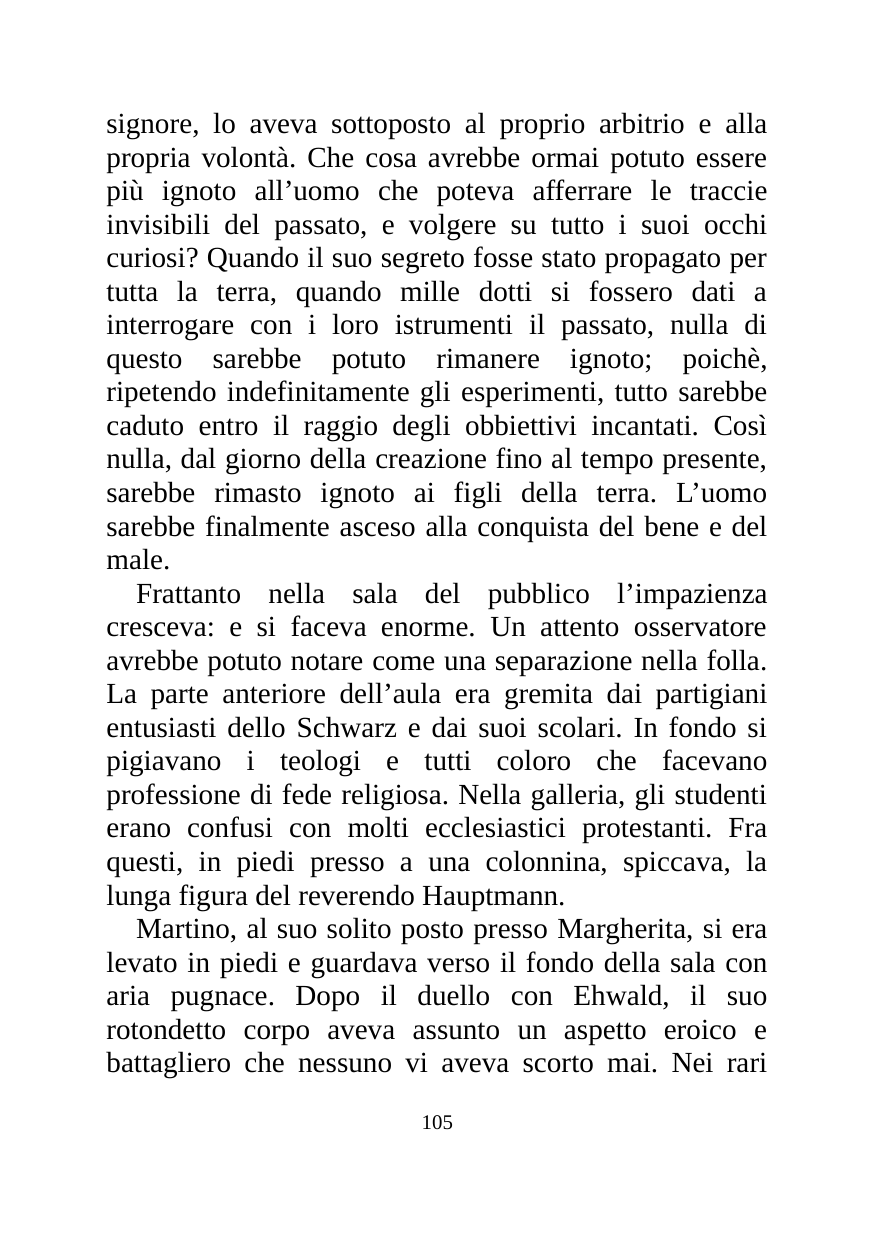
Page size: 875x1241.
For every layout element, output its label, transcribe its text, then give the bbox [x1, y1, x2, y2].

text Martino, al suo solito posto presso Margherita, si era levato in piedi e guardava verso il fondo della sala con aria pugnace. Dopo il duello con Ehwald, il suo rotondetto corpo aveva assunto un aspetto eroico e battagliero che nessuno vi aveva scorto mai. Nei rari [106, 911, 768, 1079]
text signore, lo aveva sottoposto al proprio arbitrio e alla propria volontà. Che cosa avrebbe ormai potuto essere più ignoto all’uomo che poteva afferrare le traccie invisibili del passato, e volgere su tutto i suoi occhi curiosi? Quando il suo segreto fosse stato propagato per tutta la terra, quando mille dotti si fossero dati a interrogare con i loro istrumenti il passato, nulla di questo sarebbe potuto rimanere ignoto; poichè, ripetendo indefinitamente gli esperimenti, tutto sarebbe caduto entro il raggio degli obbiettivi incantati. Così nulla, dal giorno della creazione fino al tempo presente, sarebbe rimasto ignoto ai figli della terra. L’uomo sarebbe finalmente asceso alla conquista del bene e del male. [106, 106, 768, 576]
text Frattanto nella sala del pubblico l’impazienza cresceva: e si faceva enorme. Un attento osservatore avrebbe potuto notare come una separazione nella folla. La parte anteriore dell’aula era gremita dai partigiani entusiasti dello Schwarz e dai suoi scolari. In fondo si pigiavano i teologi e tutti coloro che facevano professione di fede religiosa. Nella galleria, gli studenti erano confusi con molti ecclesiastici protestanti. Fra questi, in piedi presso a una colonnina, spiccava, la lunga figura del reverendo Hauptmann. [106, 576, 768, 911]
